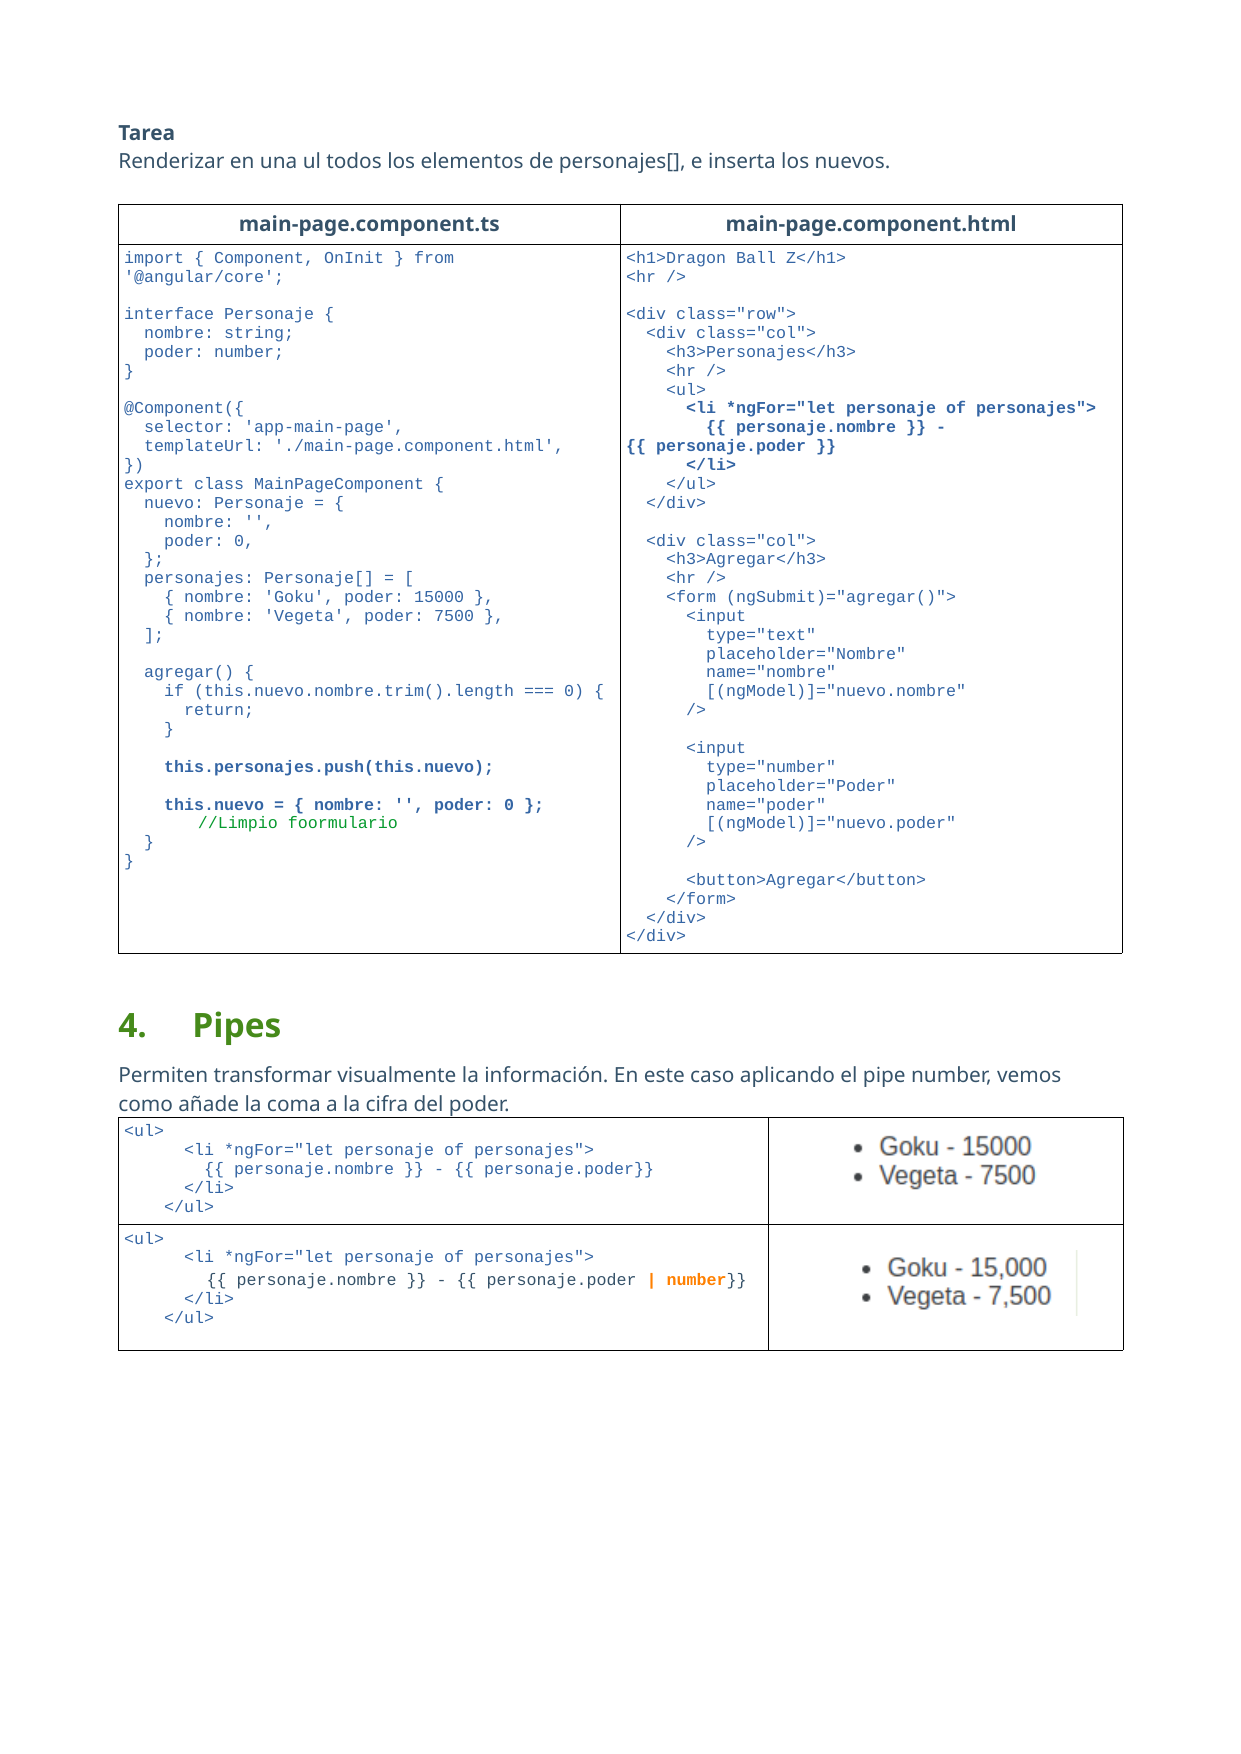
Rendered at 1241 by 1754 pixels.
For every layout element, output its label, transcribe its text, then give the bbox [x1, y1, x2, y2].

text Renderizar en una ul todos los elementos de personajes[], e inserta los nuevos. [118, 147, 1122, 175]
subtitle Pipes [118, 1002, 1122, 1048]
picture [817, 1250, 1078, 1316]
table_header [769, 1118, 1123, 1224]
table_header <ul> <li *ngFor="let personaje of personajes"> {{ personaje.nombre }} - {{ personaje.poder | number}} </li> </ul> [119, 1225, 768, 1350]
text Permiten transformar visualmente la información. En este caso aplicando el pipe number, vemos como añade la coma a la cifra del poder. [118, 1060, 1122, 1117]
table_header main-page.component.ts [119, 205, 620, 243]
picture [845, 1122, 1045, 1191]
table_header <ul> <li *ngFor="let personaje of personajes"> {{ personaje.nombre }} - {{ personaje.poder}} </li> </ul> [119, 1118, 768, 1224]
text Tarea [118, 118, 1122, 147]
table_cell import { Component, OnInit } from '@angular/core'; interface Personaje { nombre: string; poder: number; } @Component({ selector: 'app-main-page', templateUrl: './main-page.component.html', }) export class MainPageComponent { nuevo: Personaje = { nombre: '', poder: 0, }; personajes: Personaje[] = [ { nombre: 'Goku', poder: 15000 }, { nombre: 'Vegeta', poder: 7500 }, ]; agregar() { if (this.nuevo.nombre.trim().length === 0) { return; } this.personajes.push(this.nuevo); this.nuevo = { nombre: '', poder: 0 }; //Limpio foormulario } } [119, 245, 620, 953]
table_cell <h1>Dragon Ball Z</h1> <hr /> <div class="row"> <div class="col"> <h3>Personajes</h3> <hr /> <ul> <li *ngFor="let personaje of personajes"> {{ personaje.nombre }} - {{ personaje.poder }} </li> </ul> </div> <div class="col"> <h3>Agregar</h3> <hr /> <form (ngSubmit)="agregar()"> <input type="text" placeholder="Nombre" name="nombre" [(ngModel)]="nuevo.nombre" /> <input type="number" placeholder="Poder" name="poder" [(ngModel)]="nuevo.poder" /> <button>Agregar</button> </form> </div> </div> [621, 245, 1122, 953]
table_header [769, 1225, 1123, 1350]
table_header main-page.component.html [621, 205, 1122, 243]
